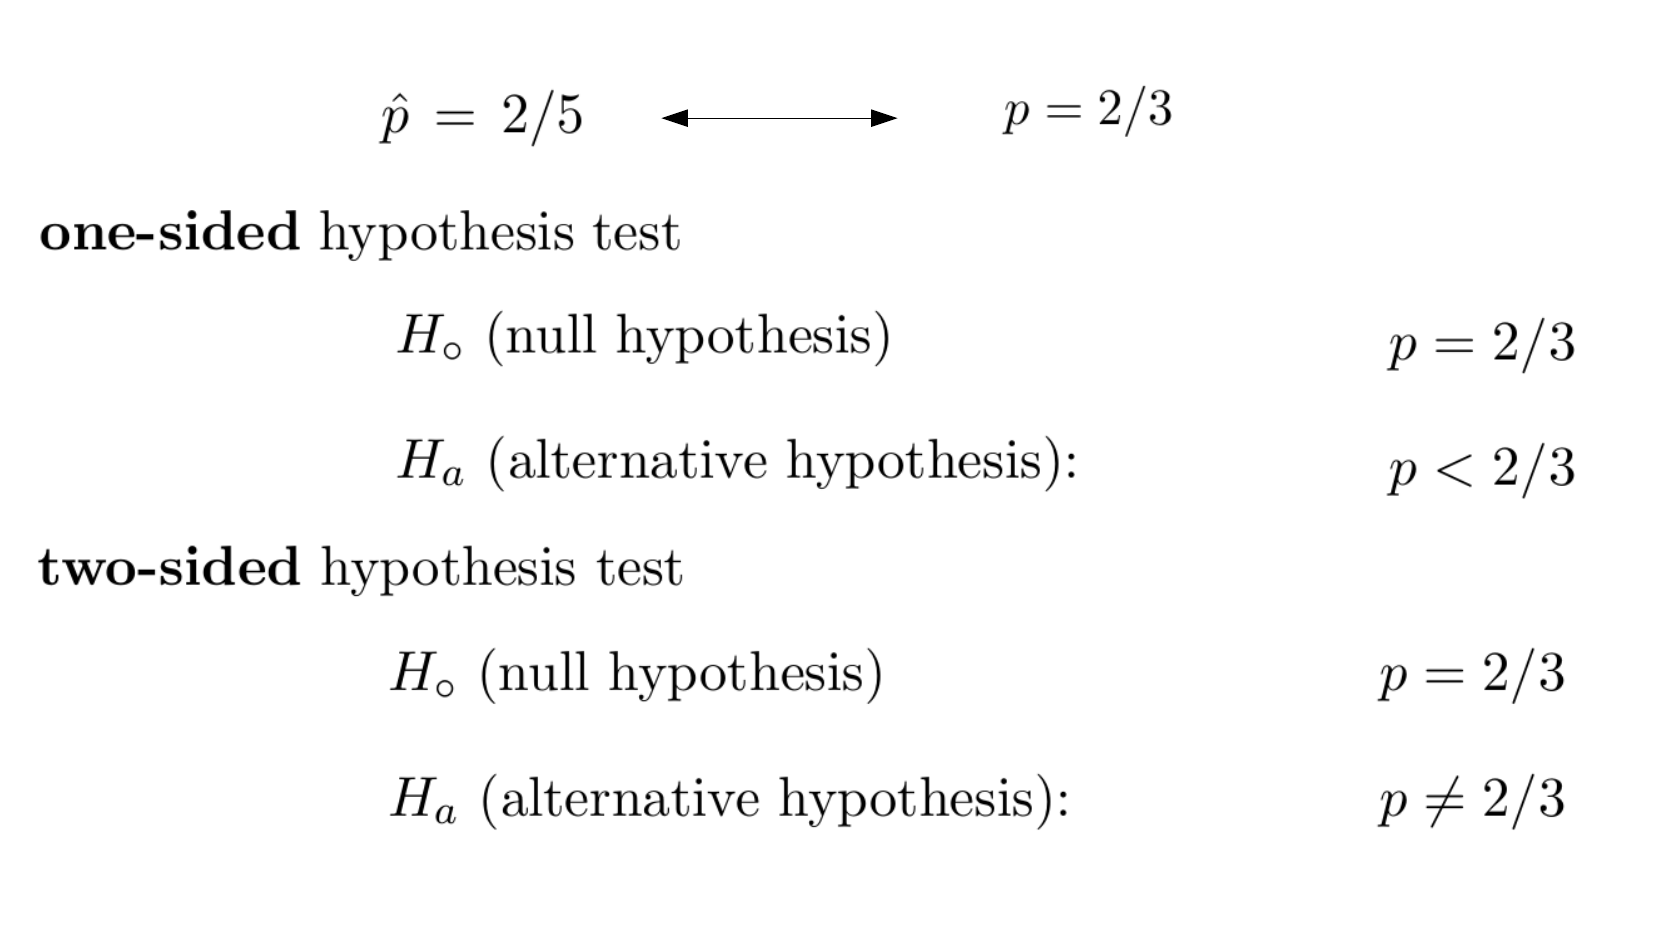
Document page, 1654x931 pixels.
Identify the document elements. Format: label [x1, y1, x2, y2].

picture [994, 81, 1182, 142]
picture [31, 537, 686, 605]
picture [389, 295, 1090, 504]
picture [33, 190, 686, 266]
picture [366, 84, 594, 154]
picture [378, 631, 1577, 846]
picture [1380, 307, 1595, 506]
